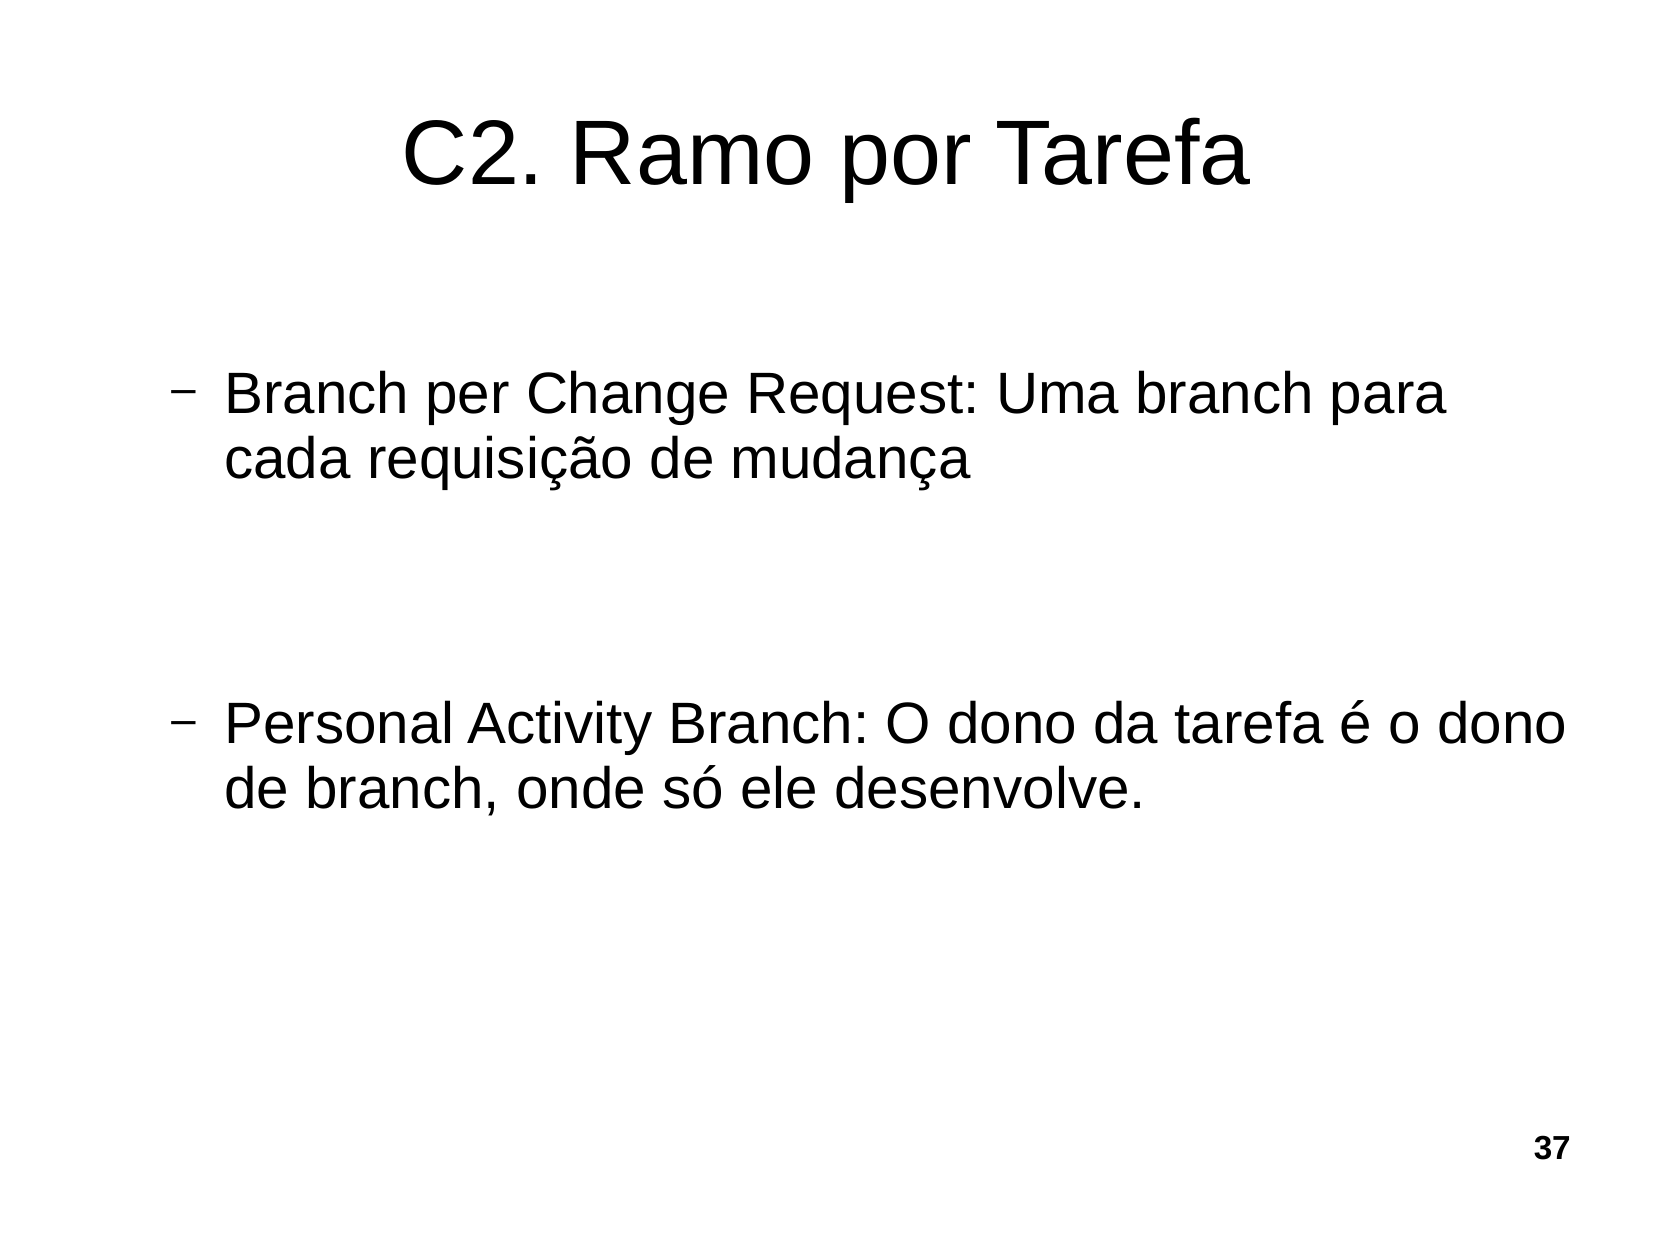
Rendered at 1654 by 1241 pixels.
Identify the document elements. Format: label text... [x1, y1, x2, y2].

list Branch per Change Request: Uma branch para cada requisição de mudança Personal Activity Branch: O dono da tarefa é o dono de branch, onde só ele desenvolve. [82, 271, 1571, 991]
title C2. Ramo por Tarefa [82, 49, 1571, 257]
